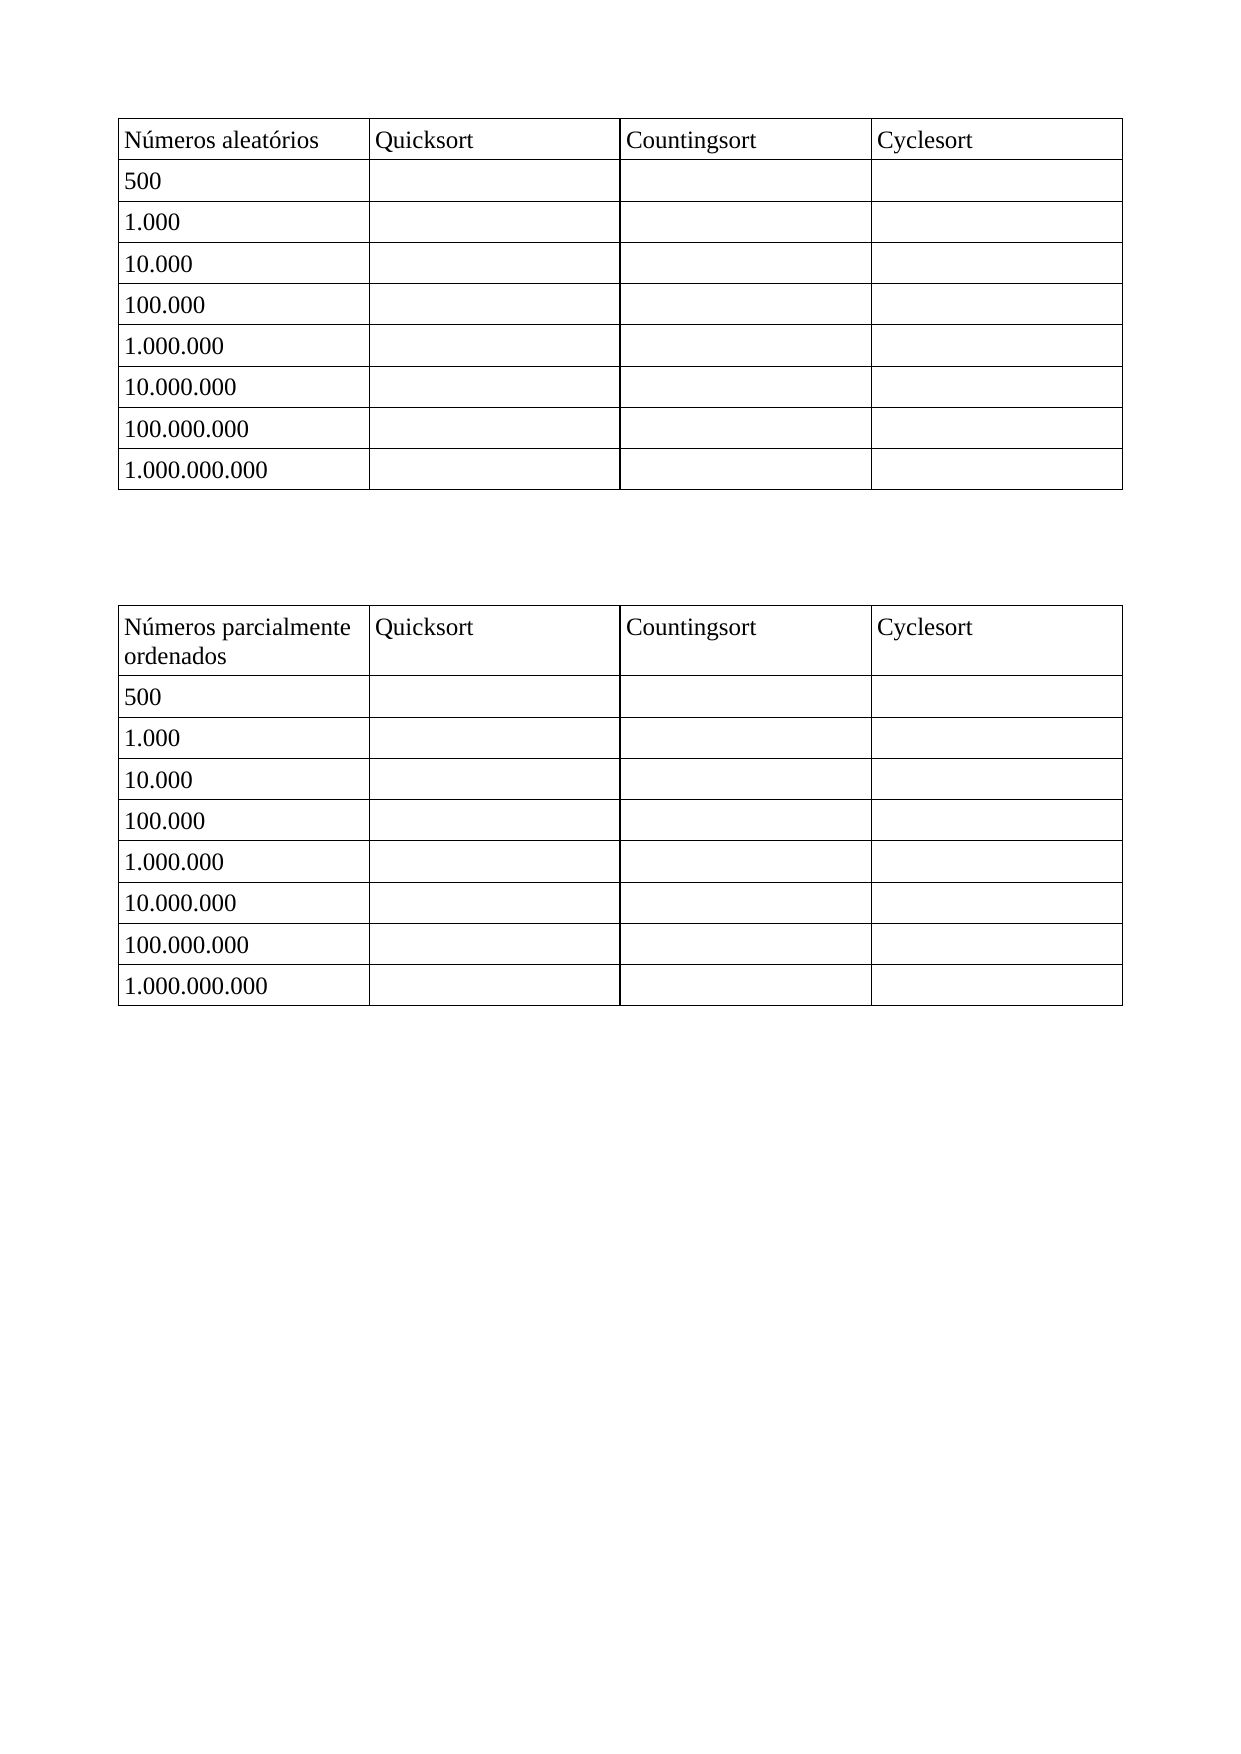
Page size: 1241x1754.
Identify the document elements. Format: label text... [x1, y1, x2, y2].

table_cell [872, 243, 1122, 283]
table_cell [872, 718, 1122, 758]
table_cell 100.000.000 [119, 408, 369, 448]
table_cell 500 [119, 676, 369, 717]
table_cell 10.000 [119, 759, 369, 799]
table_cell [621, 841, 871, 882]
table_cell [872, 924, 1122, 964]
table_cell [621, 759, 871, 799]
table_cell [621, 408, 871, 448]
table_cell [872, 202, 1122, 242]
table_cell 10.000.000 [119, 883, 369, 923]
table_cell [621, 202, 871, 242]
table_cell 100.000 [119, 800, 369, 840]
table_cell [370, 284, 619, 324]
table_cell [621, 243, 871, 283]
table_cell [872, 759, 1122, 799]
table_cell [872, 676, 1122, 717]
table_cell [621, 449, 871, 489]
table_cell [621, 284, 871, 324]
table_cell [621, 883, 871, 923]
table_header Quicksort [370, 606, 619, 675]
table_cell [621, 160, 871, 201]
table_cell 1.000 [119, 718, 369, 758]
table_cell [872, 367, 1122, 407]
table_cell [370, 841, 619, 882]
table_cell [370, 408, 619, 448]
table_cell 1.000.000 [119, 841, 369, 882]
table_header Números parcialmente ordenados [119, 606, 369, 675]
table_cell 1.000 [119, 202, 369, 242]
table_cell [621, 800, 871, 840]
table_cell [370, 325, 619, 366]
table_cell [370, 759, 619, 799]
table_cell [370, 367, 619, 407]
table_cell [872, 284, 1122, 324]
table_header Cyclesort [872, 119, 1122, 159]
table_header Countingsort [621, 119, 871, 159]
table_header Quicksort [370, 119, 619, 159]
table_cell [370, 449, 619, 489]
table_cell [370, 924, 619, 964]
table_cell [872, 408, 1122, 448]
table_cell [370, 160, 619, 201]
table_cell 100.000.000 [119, 924, 369, 964]
table_cell [872, 325, 1122, 366]
table_header Números aleatórios [119, 119, 369, 159]
table_cell [872, 883, 1122, 923]
table_cell [370, 676, 619, 717]
table_cell 1.000.000.000 [119, 965, 369, 1005]
table_cell 1.000.000 [119, 325, 369, 366]
table_cell [872, 160, 1122, 201]
table_cell [872, 449, 1122, 489]
table_cell [370, 202, 619, 242]
table_cell [370, 718, 619, 758]
table_cell [621, 367, 871, 407]
table_cell [872, 965, 1122, 1005]
table_cell [872, 841, 1122, 882]
table_cell 10.000.000 [119, 367, 369, 407]
table_cell [621, 965, 871, 1005]
table_cell [872, 800, 1122, 840]
table_cell 500 [119, 160, 369, 201]
table_header Cyclesort [872, 606, 1122, 675]
table_cell [370, 965, 619, 1005]
table_cell [621, 718, 871, 758]
table_cell 1.000.000.000 [119, 449, 369, 489]
table_cell 10.000 [119, 243, 369, 283]
table_cell [370, 243, 619, 283]
table_cell [621, 676, 871, 717]
table_cell 100.000 [119, 284, 369, 324]
table_cell [621, 325, 871, 366]
table_cell [370, 800, 619, 840]
table_cell [370, 883, 619, 923]
table_cell [621, 924, 871, 964]
table_header Countingsort [621, 606, 871, 675]
